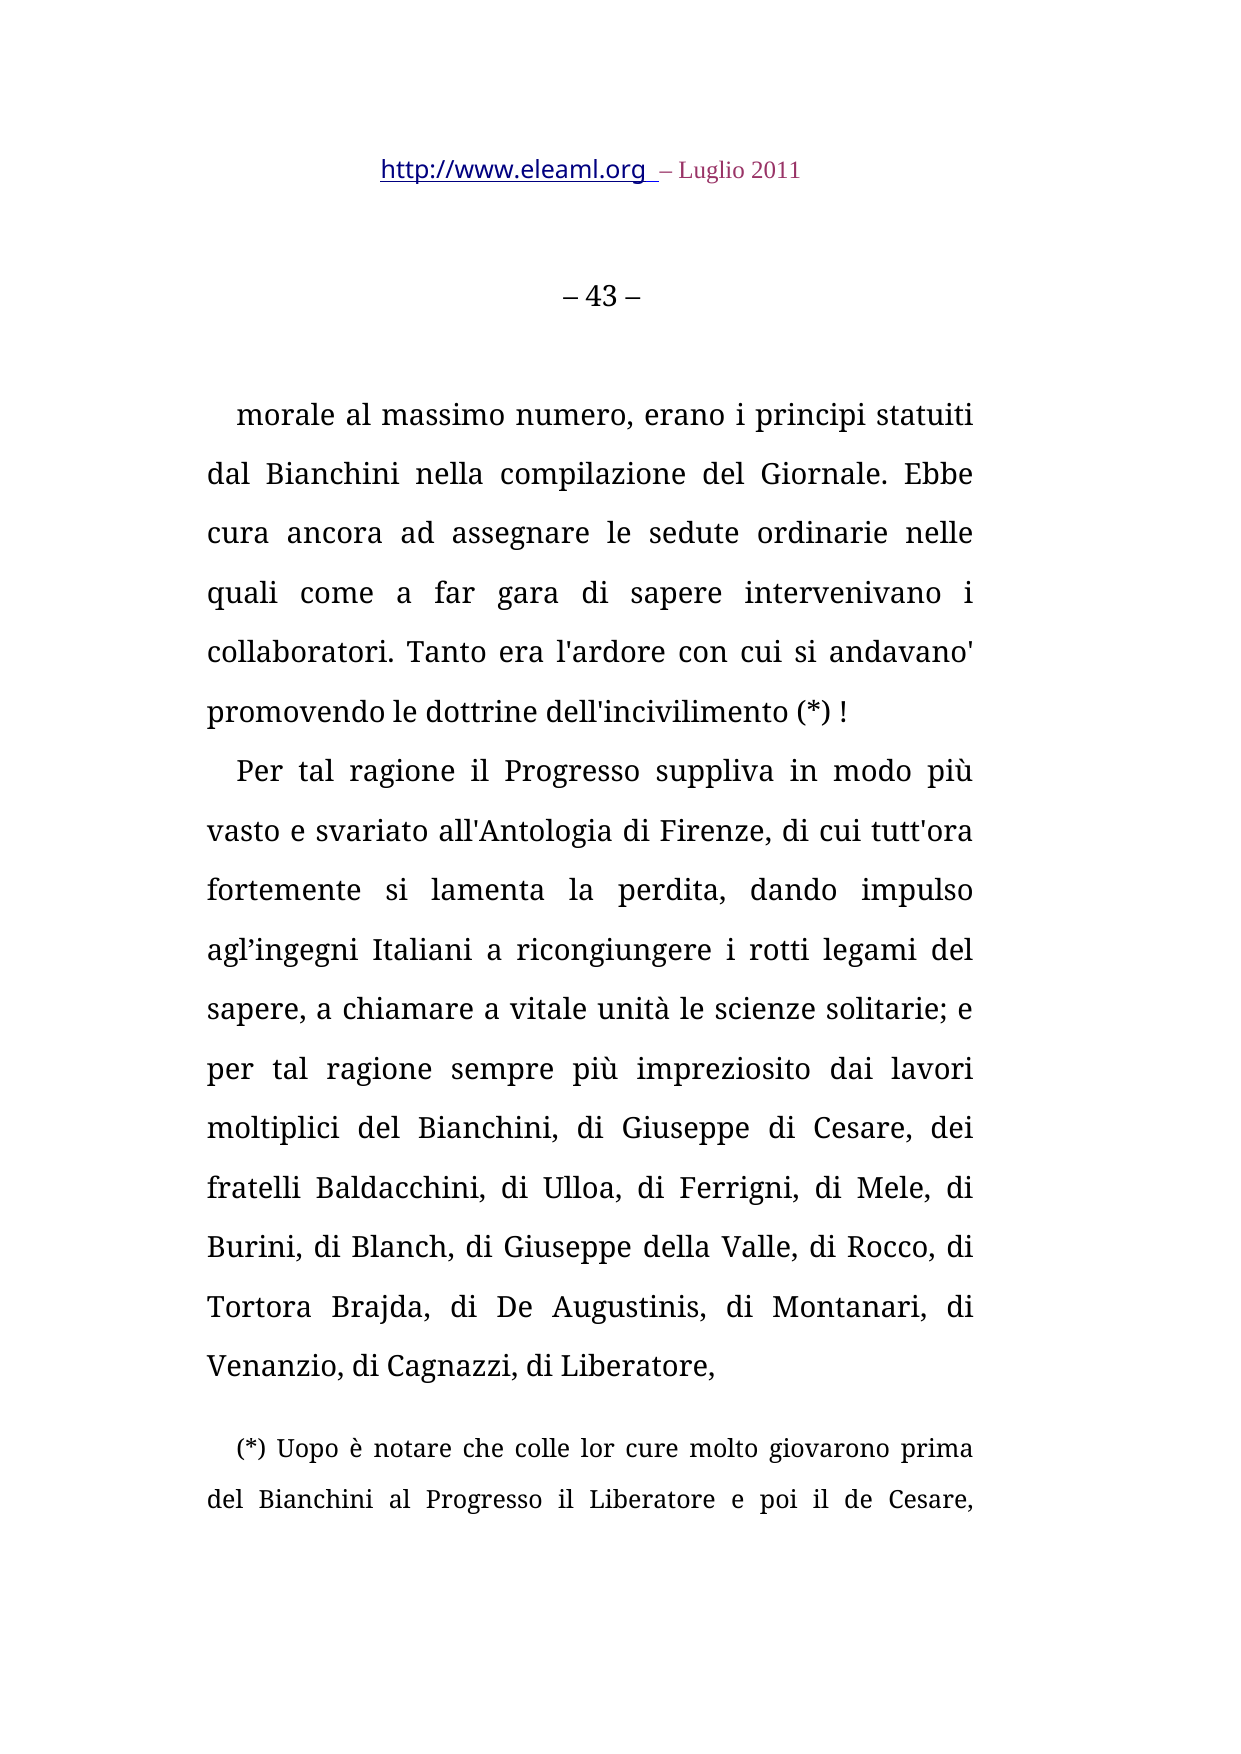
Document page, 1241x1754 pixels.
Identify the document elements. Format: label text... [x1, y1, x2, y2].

text – 43 – [207, 275, 974, 314]
text morale al massimo numero, erano i principi statuiti dal Bianchini nella compilazione del Giornale. Ebbe cura ancora ad assegnare le sedute ordinarie nelle quali come a far gara di sapere intervenivano i collaboratori. Tanto era l'ardore con cui si andavano' promovendo le dottrine dell'incivilimento (*) ! [207, 394, 974, 731]
text (*) Uopo è notare che colle lor cure molto giovarono prima del Bianchini al Progresso il Liberatore e poi il de Cesare, [207, 1431, 974, 1516]
text Per tal ragione il Progresso suppliva in modo più vasto e svariato all'Antologia di Firenze, di cui tutt'ora fortemente si lamenta la perdita, dando impulso agl’ingegni Italiani a ricongiungere i rotti legami del sapere, a chiamare a vitale unità le scienze solitarie; e per tal ragione sempre più impreziosito dai lavori moltiplici del Bianchini, di Giuseppe di Cesare, dei fratelli Baldacchini, di Ulloa, di Ferrigni, di Mele, di Burini, di Blanch, di Giuseppe della Valle, di Rocco, di Tortora Brajda, di De Augustinis, di Montanari, di Venanzio, di Cagnazzi, di Liberatore, [207, 751, 974, 1385]
